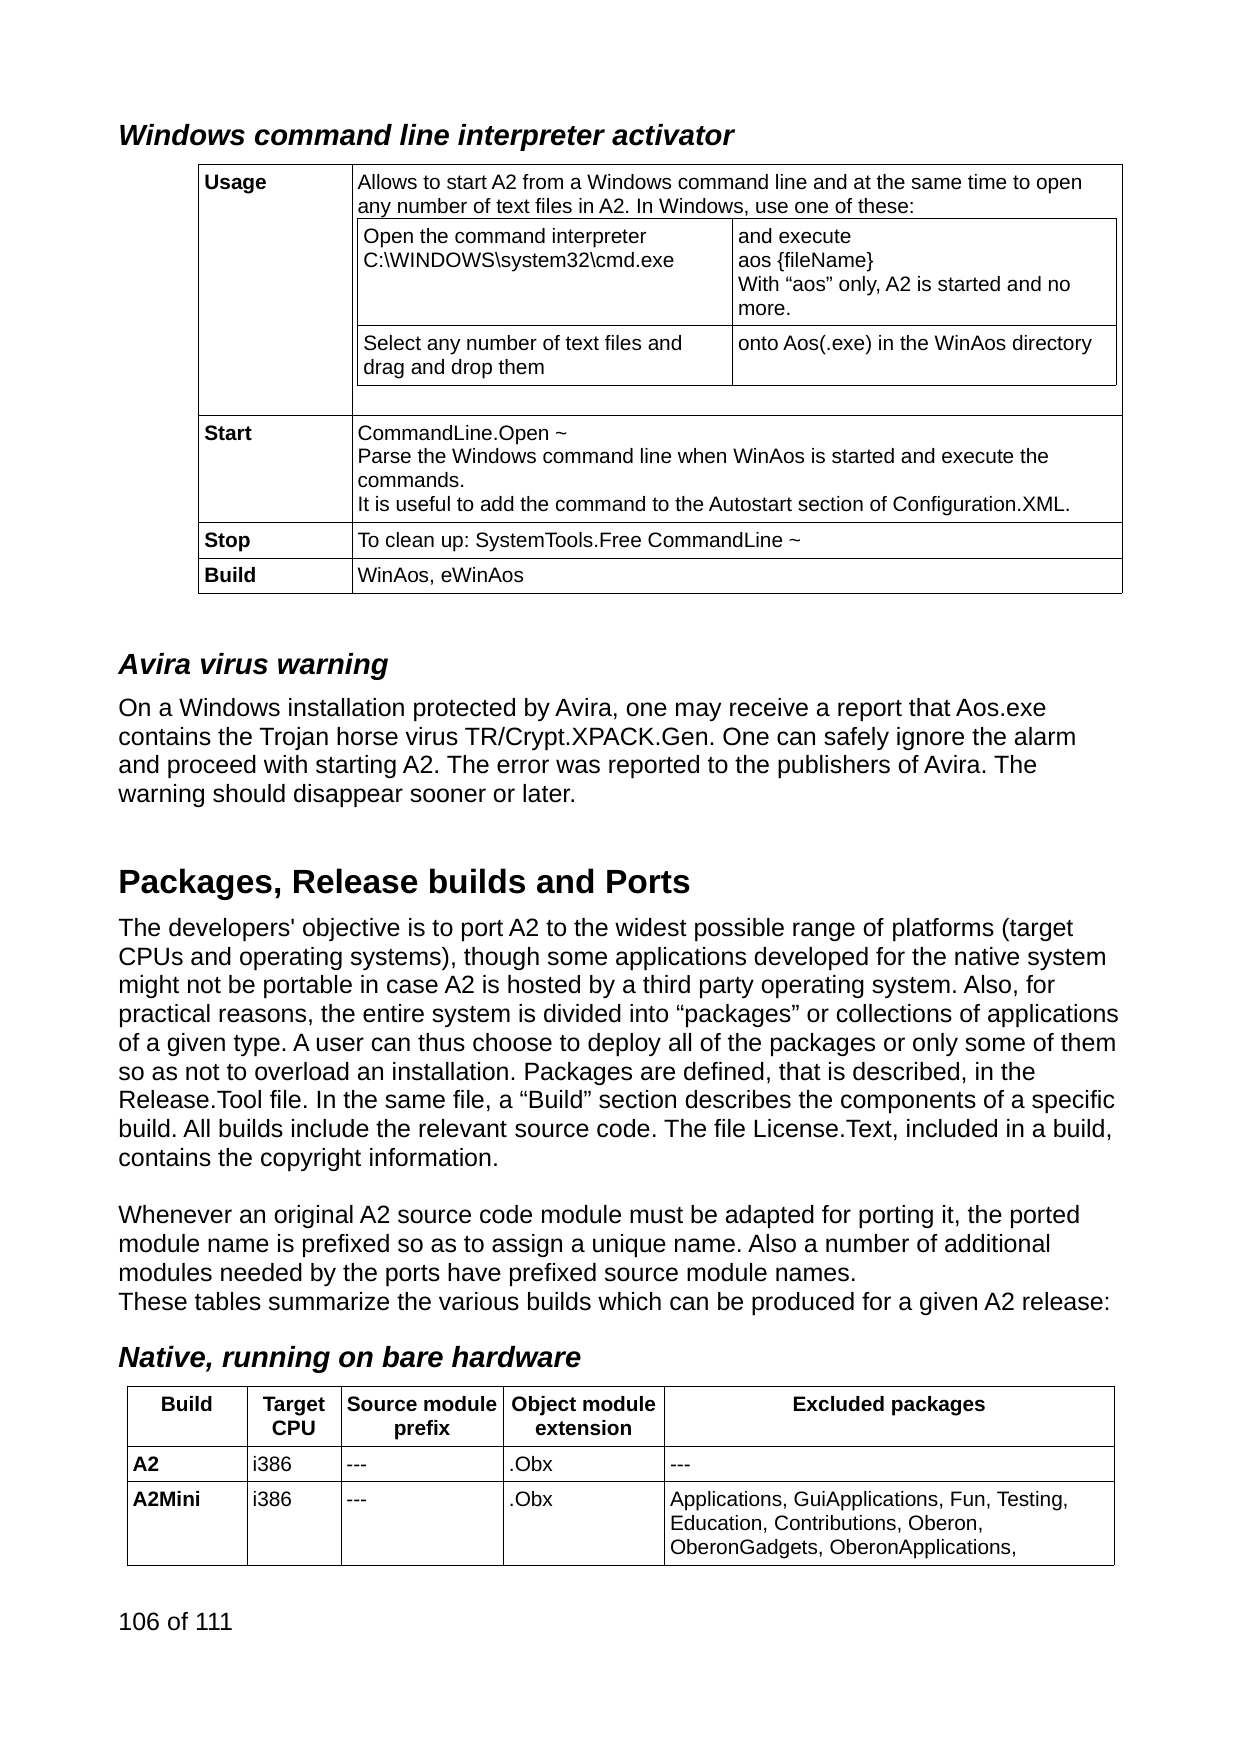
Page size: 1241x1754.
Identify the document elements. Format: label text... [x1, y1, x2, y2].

table_cell WinAos, eWinAos [353, 559, 1122, 593]
table_cell Applications, GuiApplications, Fun, Testing, Education, Contributions, Oberon, OberonGadgets, OberonApplications, [665, 1482, 1114, 1565]
text Whenever an original A2 source code module must be adapted for porting it, the ported module name is prefixed so as to assign a unique name. Also a number of additional modules needed by the ports have prefixed source module names. [118, 1200, 1122, 1287]
table_header Excluded packages [665, 1387, 1114, 1446]
table_cell onto Aos(.exe) in the WinAos directory [733, 326, 1116, 385]
table_header Usage [199, 165, 352, 414]
table_cell To clean up: SystemTools.Free CommandLine ~ [353, 523, 1122, 557]
text On a Windows installation protected by Avira, one may receive a report that Aos.exe contains the Trojan horse virus TR/Crypt.XPACK.Gen. One can safely ignore the alarm and proceed with starting A2. The error was reported to the publishers of Avira. The warning should disappear sooner or later. [118, 693, 1122, 808]
subtitle Native, running on bare hardware [118, 1340, 1122, 1374]
table_cell i386 [248, 1482, 341, 1565]
table_cell A2Mini [128, 1482, 247, 1565]
table_header and execute aos {fileName} With “aos” only, A2 is started and no more. [733, 219, 1116, 325]
table_header Target CPU [248, 1387, 341, 1446]
table_header Build [128, 1387, 247, 1446]
table_cell A2 [128, 1447, 247, 1481]
text The developers' objective is to port A2 to the widest possible range of platforms (target CPUs and operating systems), though some applications developed for the native system might not be portable in case A2 is hosted by a third party operating system. Also, for practical reasons, the entire system is divided into “packages” or collections of applications of a given type. A user can thus choose to deploy all of the packages or only some of them so as not to overload an installation. Packages are defined, that is described, in the Release.Tool file. In the same file, a “Build” section describes the components of a specific build. All builds include the relevant source code. The file License.Text, included in a build, contains the copyright information. [118, 913, 1122, 1172]
table_cell .Obx [504, 1482, 664, 1565]
table_header Open the command interpreter C:\WINDOWS\system32\cmd.exe [358, 219, 732, 325]
table_cell Stop [199, 523, 352, 557]
subtitle Packages, Release builds and Ports [118, 862, 1122, 900]
table_header Allows to start A2 from a Windows command line and at the same time to open any number of text files in A2. In Windows, use one of these: [353, 165, 1122, 414]
subtitle Avira virus warning [118, 647, 1122, 680]
table_cell --- [342, 1447, 503, 1481]
table_cell Select any number of text files and drag and drop them [358, 326, 732, 385]
table_cell --- [342, 1482, 503, 1565]
table_header Object module extension [504, 1387, 664, 1446]
table_cell i386 [248, 1447, 341, 1481]
table_header Source module prefix [342, 1387, 503, 1446]
table_cell CommandLine.Open ~ Parse the Windows command line when WinAos is started and execute the commands. It is useful to add the command to the Autostart section of Configuration.XML. [353, 416, 1122, 522]
table_cell Build [199, 559, 352, 593]
subtitle Windows command line interpreter activator [118, 118, 1122, 152]
table_cell .Obx [504, 1447, 664, 1481]
table_cell Start [199, 416, 352, 522]
table_cell --- [665, 1447, 1114, 1481]
text These tables summarize the various builds which can be produced for a given A2 release: [118, 1287, 1122, 1315]
